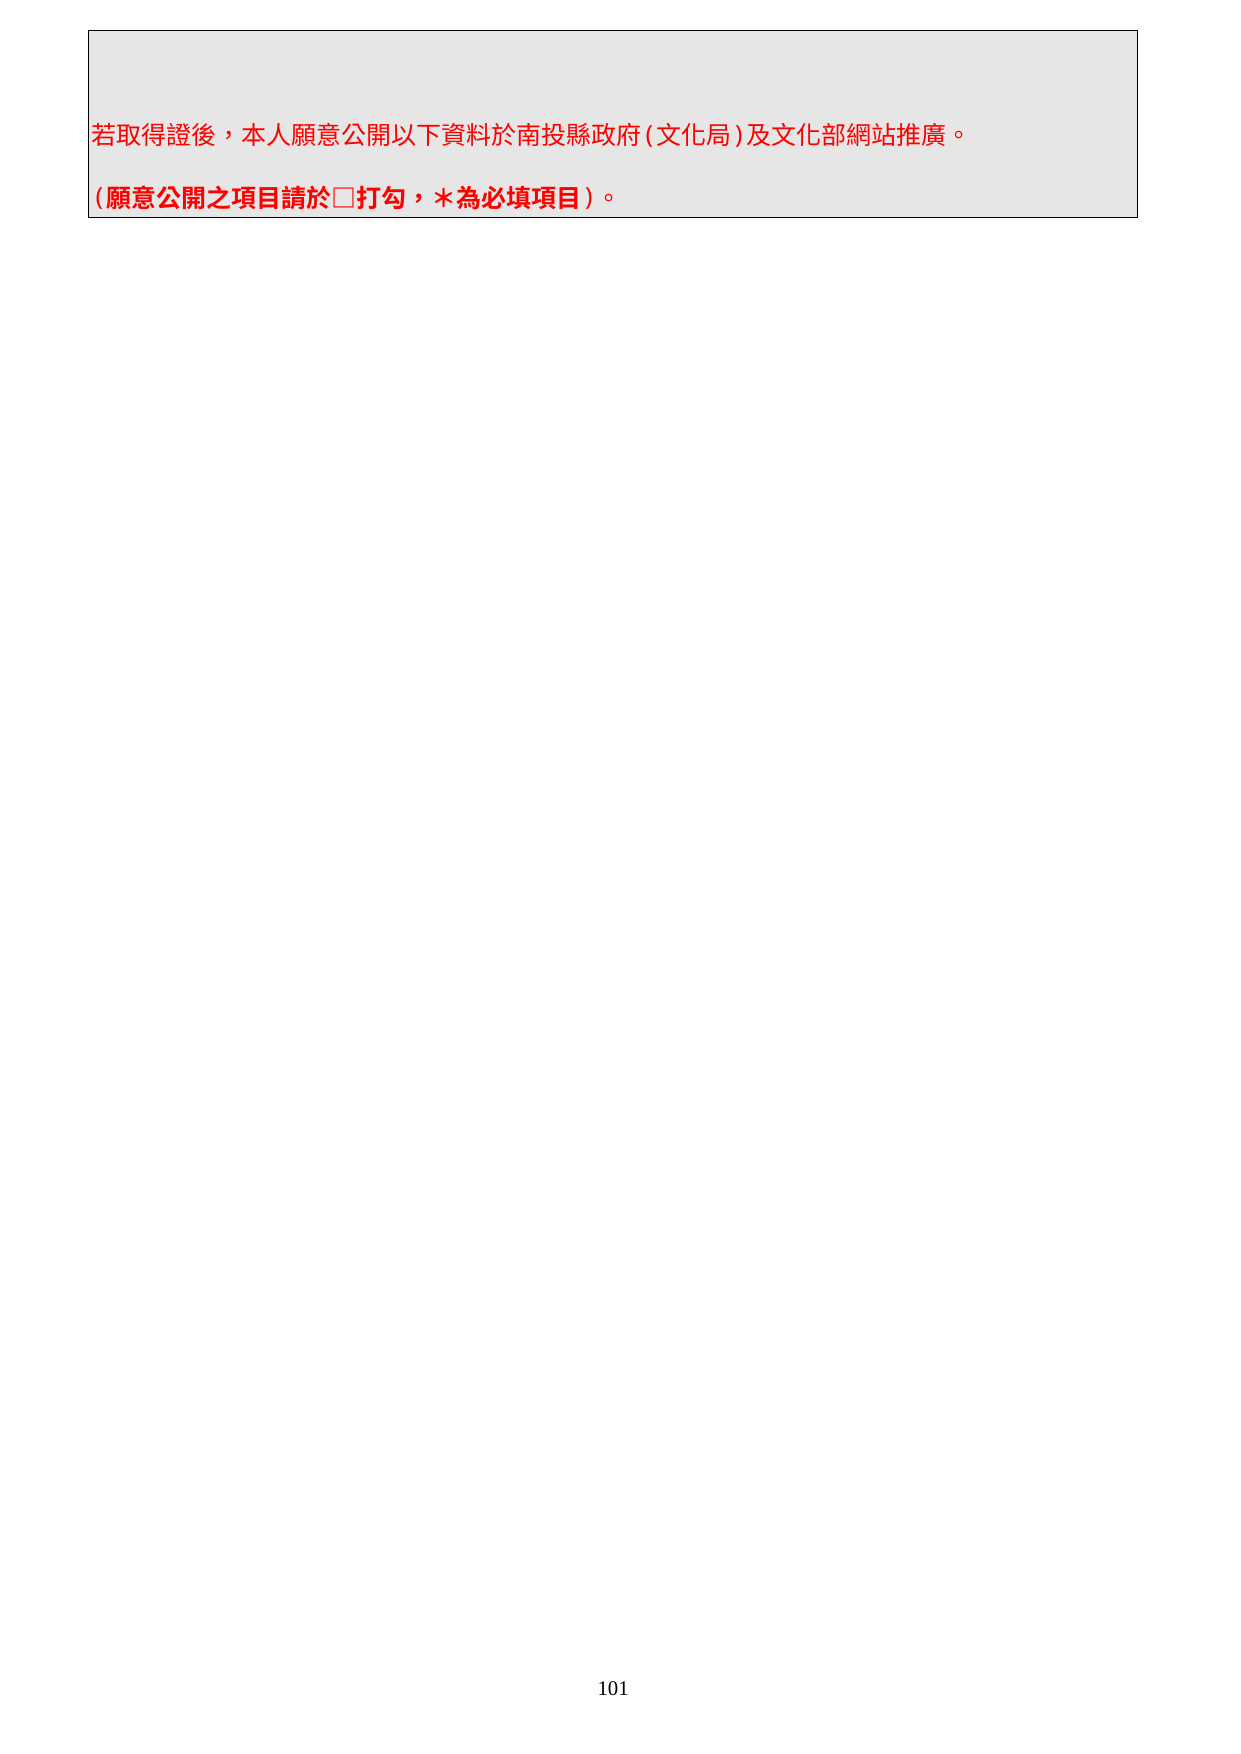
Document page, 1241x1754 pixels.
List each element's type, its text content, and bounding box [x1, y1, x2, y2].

table_cell 若取得證後，本人願意公開以下資料於南投縣政府(文化局)及文化部網站推廣。 (願意公開之項目請於□打勾，＊為必填項目)。 [89, 31, 1137, 217]
